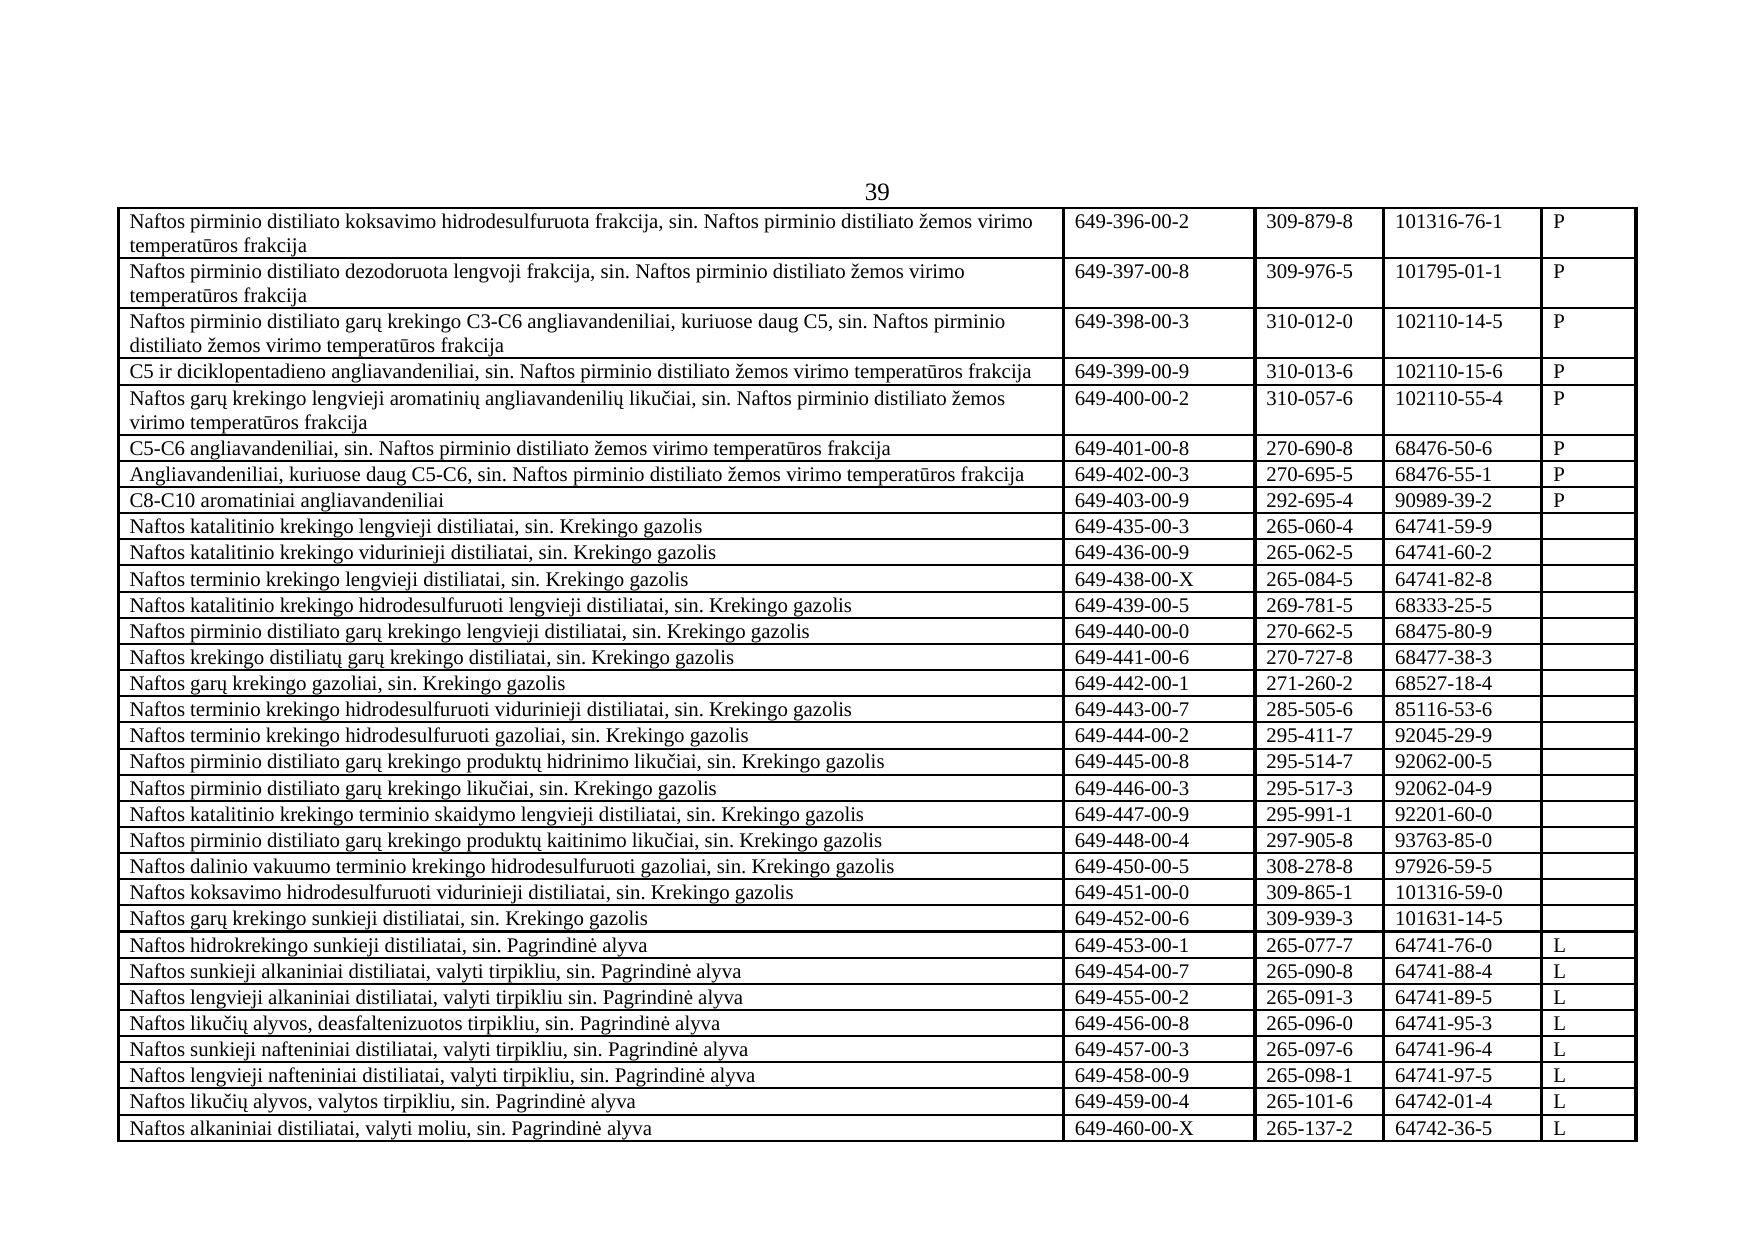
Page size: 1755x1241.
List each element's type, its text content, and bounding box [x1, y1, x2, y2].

table_cell 285-505-6 [1257, 697, 1382, 721]
table_cell 265-060-4 [1257, 514, 1382, 538]
table_cell Naftos pirminio distiliato garų krekingo lengvieji distiliatai, sin. Krekingo gazolis [120, 619, 1062, 643]
table_cell 649-435-00-3 [1065, 514, 1253, 538]
table_cell P [1543, 386, 1634, 434]
table_cell 64741-82-8 [1385, 566, 1540, 591]
table_cell 295-514-7 [1257, 750, 1382, 773]
table_cell 649-442-00-1 [1065, 671, 1253, 695]
table_cell Naftos terminio krekingo hidrodesulfuruoti gazoliai, sin. Krekingo gazolis [120, 723, 1062, 747]
table_cell L [1543, 1116, 1634, 1139]
table_cell Naftos likučių alyvos, deasfaltenizuotos tirpikliu, sin. Pagrindinė alyva [120, 1011, 1062, 1035]
table_cell Naftos katalitinio krekingo lengvieji distiliatai, sin. Krekingo gazolis [120, 514, 1062, 538]
table_cell 310-012-0 [1257, 309, 1382, 357]
table_cell 297-905-8 [1257, 828, 1382, 852]
table_cell 649-401-00-8 [1065, 436, 1253, 460]
table_cell P [1543, 462, 1634, 486]
table_cell 270-690-8 [1257, 436, 1382, 460]
table_cell 269-781-5 [1257, 593, 1382, 617]
table_cell L [1543, 959, 1634, 983]
table_cell 265-077-7 [1257, 933, 1382, 957]
table_cell 68333-25-5 [1385, 593, 1540, 617]
table_cell 92045-29-9 [1385, 723, 1540, 747]
table_cell 64742-01-4 [1385, 1089, 1540, 1113]
table_cell [1543, 854, 1634, 878]
table_cell Naftos terminio krekingo lengvieji distiliatai, sin. Krekingo gazolis [120, 566, 1062, 591]
table_cell 64741-96-4 [1385, 1037, 1540, 1061]
table_cell [1543, 906, 1634, 930]
table_cell [1543, 540, 1634, 564]
table_cell Naftos pirminio distiliato garų krekingo produktų hidrinimo likučiai, sin. Krekingo gazolis [120, 750, 1062, 773]
table_cell Naftos dalinio vakuumo terminio krekingo hidrodesulfuruoti gazoliai, sin. Krekingo gazolis [120, 854, 1062, 878]
table_cell 68476-50-6 [1385, 436, 1540, 460]
table_cell 649-402-00-3 [1065, 462, 1253, 486]
table_cell 265-096-0 [1257, 1011, 1382, 1035]
table_cell 649-448-00-4 [1065, 828, 1253, 852]
table_cell 649-456-00-8 [1065, 1011, 1253, 1035]
table_cell Naftos katalitinio krekingo terminio skaidymo lengvieji distiliatai, sin. Krekingo gazolis [120, 802, 1062, 826]
table_cell 64741-95-3 [1385, 1011, 1540, 1035]
table_cell Naftos alkaniniai distiliatai, valyti moliu, sin. Pagrindinė alyva [120, 1116, 1062, 1139]
table_cell 265-091-3 [1257, 985, 1382, 1009]
table_cell Naftos likučių alyvos, valytos tirpikliu, sin. Pagrindinė alyva [120, 1089, 1062, 1113]
table_cell 68476-55-1 [1385, 462, 1540, 486]
table_cell P [1543, 359, 1634, 383]
table_cell Naftos lengvieji nafteniniai distiliatai, valyti tirpikliu, sin. Pagrindinė alyva [120, 1063, 1062, 1087]
table_cell 649-458-00-9 [1065, 1063, 1253, 1087]
table_cell [1543, 593, 1634, 617]
table_cell Naftos pirminio distiliato koksavimo hidrodesulfuruota frakcija, sin. Naftos pirminio distiliato žemos virimo temperatūros frakcija [120, 209, 1062, 257]
table_cell 85116-53-6 [1385, 697, 1540, 721]
table_cell P [1543, 436, 1634, 460]
table_cell 310-013-6 [1257, 359, 1382, 383]
table_cell 295-411-7 [1257, 723, 1382, 747]
table_cell 265-090-8 [1257, 959, 1382, 983]
table_cell Naftos garų krekingo sunkieji distiliatai, sin. Krekingo gazolis [120, 906, 1062, 930]
table_cell 92062-04-9 [1385, 776, 1540, 800]
table_cell 265-084-5 [1257, 566, 1382, 591]
table_cell 649-460-00-X [1065, 1116, 1253, 1139]
table_cell L [1543, 1063, 1634, 1087]
table_cell Naftos krekingo distiliatų garų krekingo distiliatai, sin. Krekingo gazolis [120, 645, 1062, 669]
table_cell Naftos terminio krekingo hidrodesulfuruoti vidurinieji distiliatai, sin. Krekingo gazolis [120, 697, 1062, 721]
table_cell 101795-01-1 [1385, 259, 1540, 307]
table_cell [1543, 828, 1634, 852]
table_cell 90989-39-2 [1385, 488, 1540, 512]
table_cell Naftos pirminio distiliato garų krekingo C3-C6 angliavandeniliai, kuriuose daug C5, sin. Naftos pirminio distiliato žemos virimo temperatūros frakcija [120, 309, 1062, 357]
table_cell 270-662-5 [1257, 619, 1382, 643]
table_cell 649-451-00-0 [1065, 880, 1253, 904]
table_cell 64741-89-5 [1385, 985, 1540, 1009]
table_cell Naftos pirminio distiliato dezodoruota lengvoji frakcija, sin. Naftos pirminio distiliato žemos virimo temperatūros frakcija [120, 259, 1062, 307]
table_cell 649-454-00-7 [1065, 959, 1253, 983]
table_cell 649-443-00-7 [1065, 697, 1253, 721]
table_cell 64741-88-4 [1385, 959, 1540, 983]
table_cell 310-057-6 [1257, 386, 1382, 434]
table_cell Naftos koksavimo hidrodesulfuruoti vidurinieji distiliatai, sin. Krekingo gazolis [120, 880, 1062, 904]
table_cell 309-939-3 [1257, 906, 1382, 930]
table_cell 649-452-00-6 [1065, 906, 1253, 930]
table_cell [1543, 566, 1634, 591]
table_cell Naftos garų krekingo lengvieji aromatinių angliavandenilių likučiai, sin. Naftos pirminio distiliato žemos virimo temperatūros frakcija [120, 386, 1062, 434]
table_cell 265-097-6 [1257, 1037, 1382, 1061]
table_cell 649-398-00-3 [1065, 309, 1253, 357]
table_cell P [1543, 259, 1634, 307]
table_cell [1543, 880, 1634, 904]
table_cell 92201-60-0 [1385, 802, 1540, 826]
table_cell 270-695-5 [1257, 462, 1382, 486]
table_cell Naftos lengvieji alkaniniai distiliatai, valyti tirpikliu sin. Pagrindinė alyva [120, 985, 1062, 1009]
table_cell 68475-80-9 [1385, 619, 1540, 643]
table_cell C5-C6 angliavandeniliai, sin. Naftos pirminio distiliato žemos virimo temperatūros frakcija [120, 436, 1062, 460]
table_cell 102110-55-4 [1385, 386, 1540, 434]
table_cell [1543, 645, 1634, 669]
table_cell 649-453-00-1 [1065, 933, 1253, 957]
table_cell 102110-15-6 [1385, 359, 1540, 383]
table_cell 649-397-00-8 [1065, 259, 1253, 307]
table_cell C5 ir diciklopentadieno angliavandeniliai, sin. Naftos pirminio distiliato žemos virimo temperatūros frakcija [120, 359, 1062, 383]
table_cell L [1543, 1011, 1634, 1035]
table_cell L [1543, 985, 1634, 1009]
table_cell 649-450-00-5 [1065, 854, 1253, 878]
table_cell [1543, 697, 1634, 721]
table_cell Naftos hidrokrekingo sunkieji distiliatai, sin. Pagrindinė alyva [120, 933, 1062, 957]
table_cell 649-447-00-9 [1065, 802, 1253, 826]
table_cell 265-137-2 [1257, 1116, 1382, 1139]
table_cell 649-403-00-9 [1065, 488, 1253, 512]
table_cell 265-101-6 [1257, 1089, 1382, 1113]
table_cell 649-440-00-0 [1065, 619, 1253, 643]
table_cell 649-399-00-9 [1065, 359, 1253, 383]
table_cell 101316-59-0 [1385, 880, 1540, 904]
table_cell 649-436-00-9 [1065, 540, 1253, 564]
table_cell 309-879-8 [1257, 209, 1382, 257]
table_cell 649-441-00-6 [1065, 645, 1253, 669]
table_cell 649-446-00-3 [1065, 776, 1253, 800]
table_cell [1543, 514, 1634, 538]
table_cell 64742-36-5 [1385, 1116, 1540, 1139]
table_cell 97926-59-5 [1385, 854, 1540, 878]
table_cell Naftos garų krekingo gazoliai, sin. Krekingo gazolis [120, 671, 1062, 695]
table_cell [1543, 671, 1634, 695]
table_cell 649-445-00-8 [1065, 750, 1253, 773]
table_cell 68477-38-3 [1385, 645, 1540, 669]
table_cell 649-439-00-5 [1065, 593, 1253, 617]
table_cell 68527-18-4 [1385, 671, 1540, 695]
table_cell 64741-60-2 [1385, 540, 1540, 564]
table_cell 649-444-00-2 [1065, 723, 1253, 747]
table_cell [1543, 723, 1634, 747]
table_cell 93763-85-0 [1385, 828, 1540, 852]
table_cell 64741-59-9 [1385, 514, 1540, 538]
table_cell 292-695-4 [1257, 488, 1382, 512]
table_cell 101631-14-5 [1385, 906, 1540, 930]
table_cell 271-260-2 [1257, 671, 1382, 695]
table_cell Naftos katalitinio krekingo vidurinieji distiliatai, sin. Krekingo gazolis [120, 540, 1062, 564]
table_cell 649-459-00-4 [1065, 1089, 1253, 1113]
table_cell 101316-76-1 [1385, 209, 1540, 257]
table_cell [1543, 802, 1634, 826]
table_cell 649-396-00-2 [1065, 209, 1253, 257]
table_cell Angliavandeniliai, kuriuose daug C5-C6, sin. Naftos pirminio distiliato žemos virimo temperatūros frakcija [120, 462, 1062, 486]
table_cell 102110-14-5 [1385, 309, 1540, 357]
table_cell [1543, 750, 1634, 773]
table_cell Naftos sunkieji alkaniniai distiliatai, valyti tirpikliu, sin. Pagrindinė alyva [120, 959, 1062, 983]
table_cell Naftos pirminio distiliato garų krekingo produktų kaitinimo likučiai, sin. Krekingo gazolis [120, 828, 1062, 852]
table_cell 295-517-3 [1257, 776, 1382, 800]
table_cell L [1543, 1037, 1634, 1061]
table_cell L [1543, 933, 1634, 957]
table_cell Naftos katalitinio krekingo hidrodesulfuruoti lengvieji distiliatai, sin. Krekingo gazolis [120, 593, 1062, 617]
table_cell [1543, 619, 1634, 643]
table_cell 649-438-00-X [1065, 566, 1253, 591]
table_cell Naftos pirminio distiliato garų krekingo likučiai, sin. Krekingo gazolis [120, 776, 1062, 800]
table_cell P [1543, 488, 1634, 512]
table_cell 64741-76-0 [1385, 933, 1540, 957]
table_cell C8-C10 aromatiniai angliavandeniliai [120, 488, 1062, 512]
table_cell 649-457-00-3 [1065, 1037, 1253, 1061]
table_cell 649-455-00-2 [1065, 985, 1253, 1009]
table_cell 270-727-8 [1257, 645, 1382, 669]
table_cell P [1543, 209, 1634, 257]
table_cell L [1543, 1089, 1634, 1113]
table_cell 64741-97-5 [1385, 1063, 1540, 1087]
table_cell 309-865-1 [1257, 880, 1382, 904]
table_cell P [1543, 309, 1634, 357]
table_cell Naftos sunkieji nafteniniai distiliatai, valyti tirpikliu, sin. Pagrindinė alyva [120, 1037, 1062, 1061]
table_cell 92062-00-5 [1385, 750, 1540, 773]
table_cell 265-098-1 [1257, 1063, 1382, 1087]
table_cell 265-062-5 [1257, 540, 1382, 564]
table_cell 295-991-1 [1257, 802, 1382, 826]
table_cell 649-400-00-2 [1065, 386, 1253, 434]
table_cell 309-976-5 [1257, 259, 1382, 307]
table_cell 308-278-8 [1257, 854, 1382, 878]
table_cell [1543, 776, 1634, 800]
